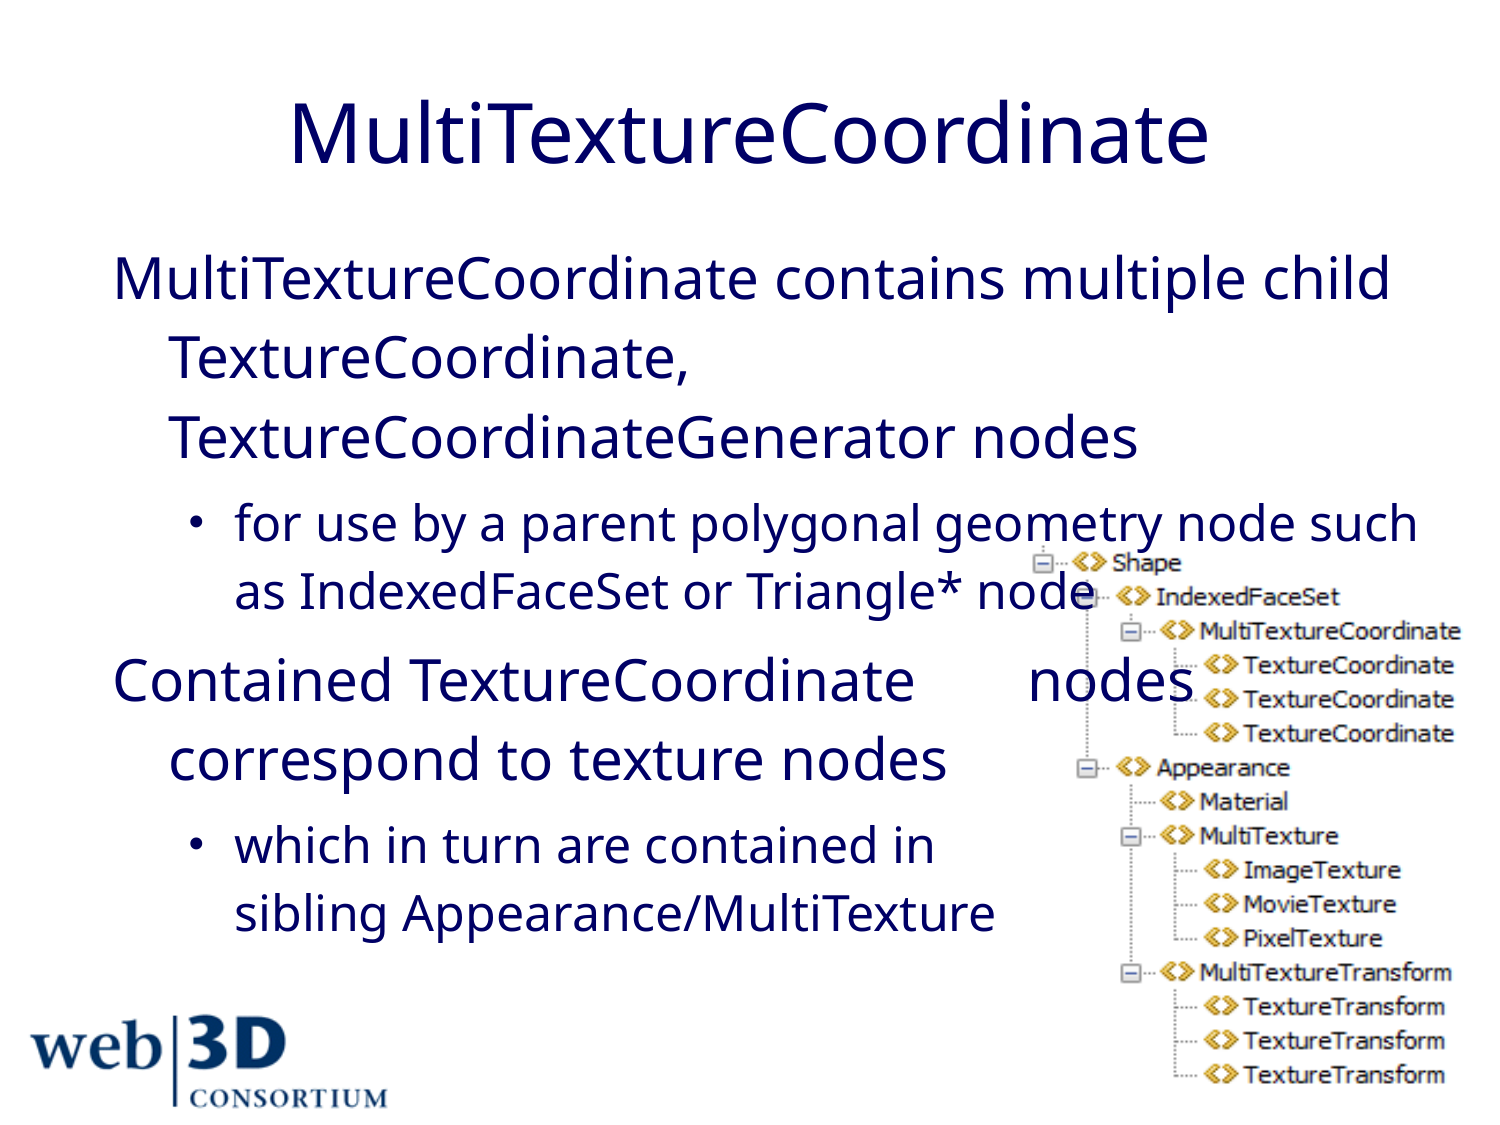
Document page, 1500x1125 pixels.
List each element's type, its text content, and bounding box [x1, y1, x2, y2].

text_box [1050, 562, 1498, 1125]
picture [1022, 544, 1491, 1103]
title MultiTextureCoordinate [112, 37, 1388, 225]
picture [12, 998, 413, 1118]
list MultiTextureCoordinate contains multiple child TextureCoordinate, TextureCoordinateGenerator nodes for use by a parent polygonal geometry node such as IndexedFaceSet or Triangle* node Contained TextureCoordinate nodes correspond to texture nodes which in turn are contained in sibling Appearance/MultiTexture [112, 237, 1426, 1000]
